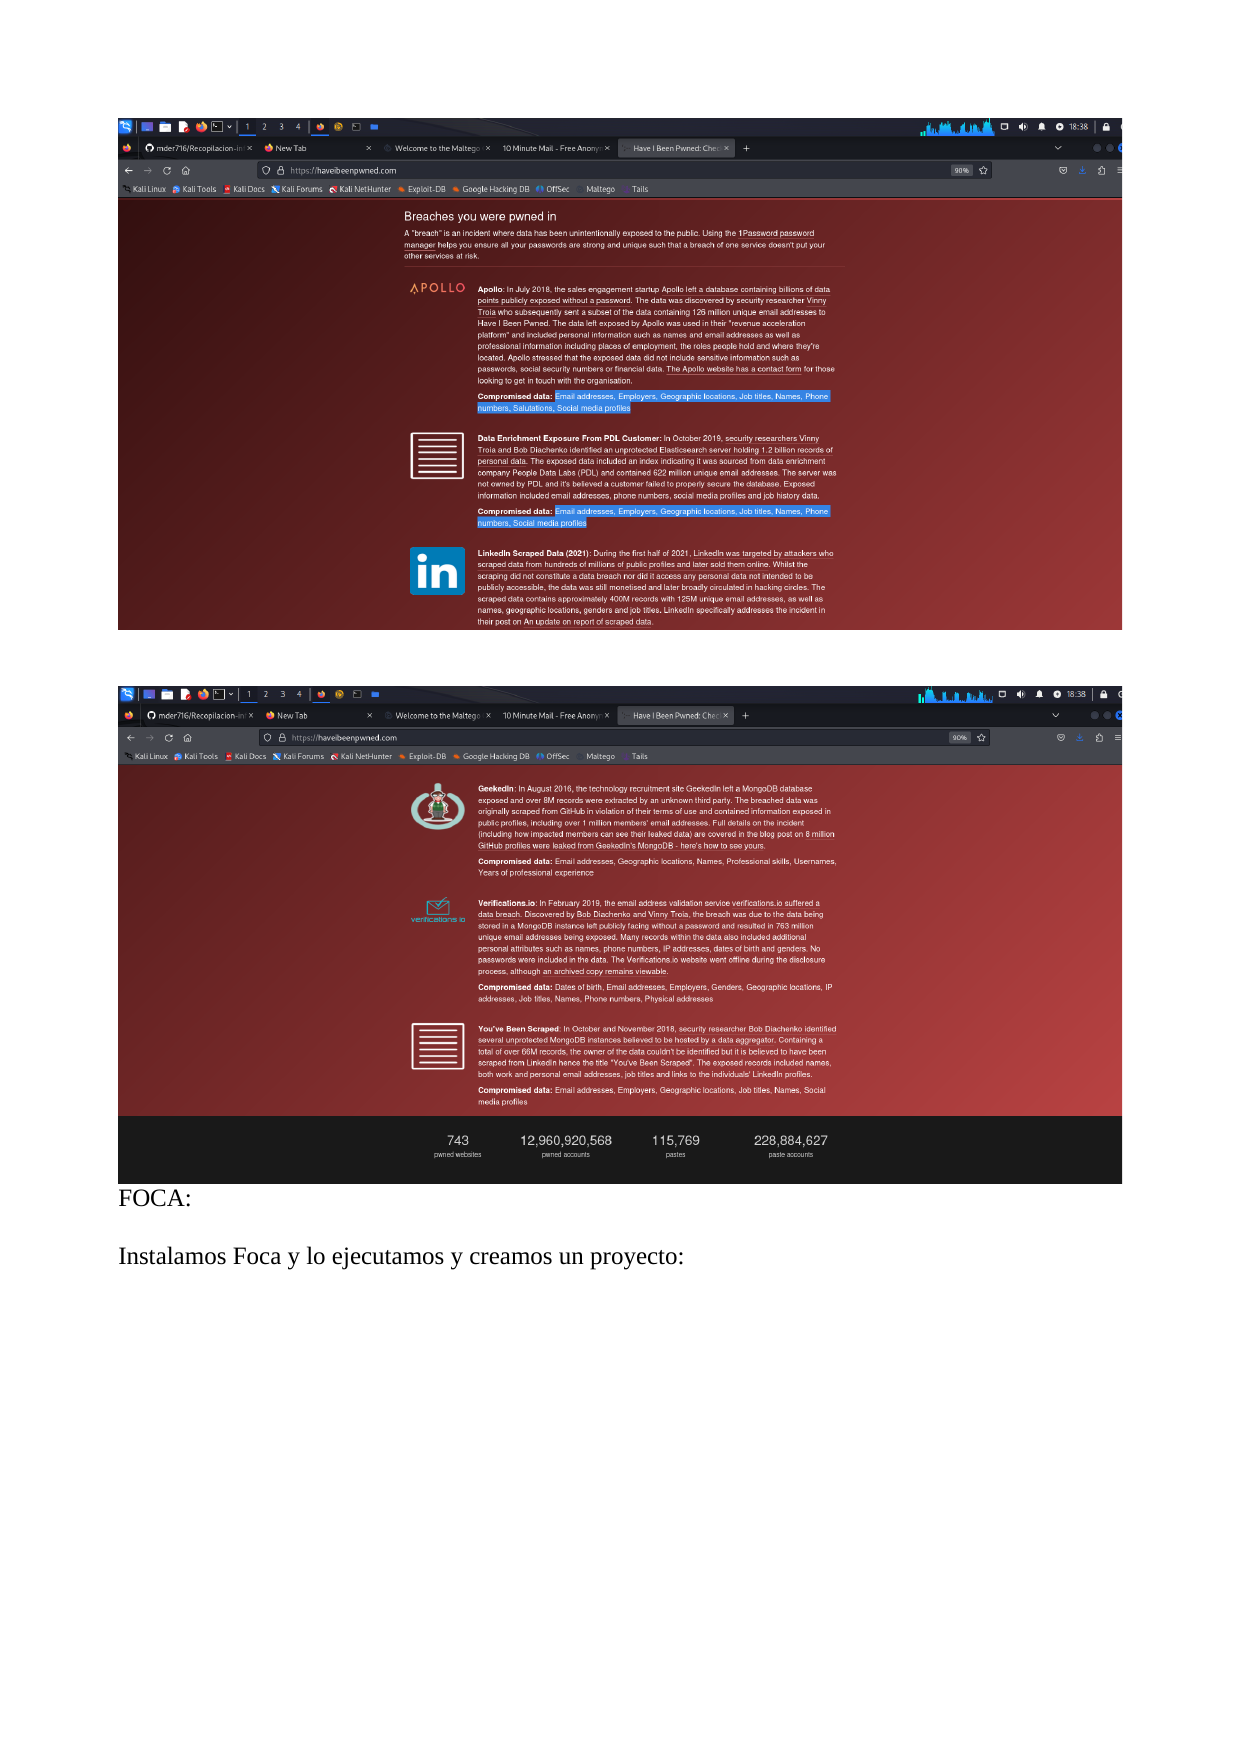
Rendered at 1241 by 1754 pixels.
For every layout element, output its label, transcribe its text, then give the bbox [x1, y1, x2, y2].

picture [118, 686, 1123, 1184]
text Instalamos Foca y lo ejecutamos y creamos un proyecto: [118, 1241, 1122, 1270]
text FOCA: [118, 1184, 1122, 1212]
picture [118, 118, 1123, 630]
